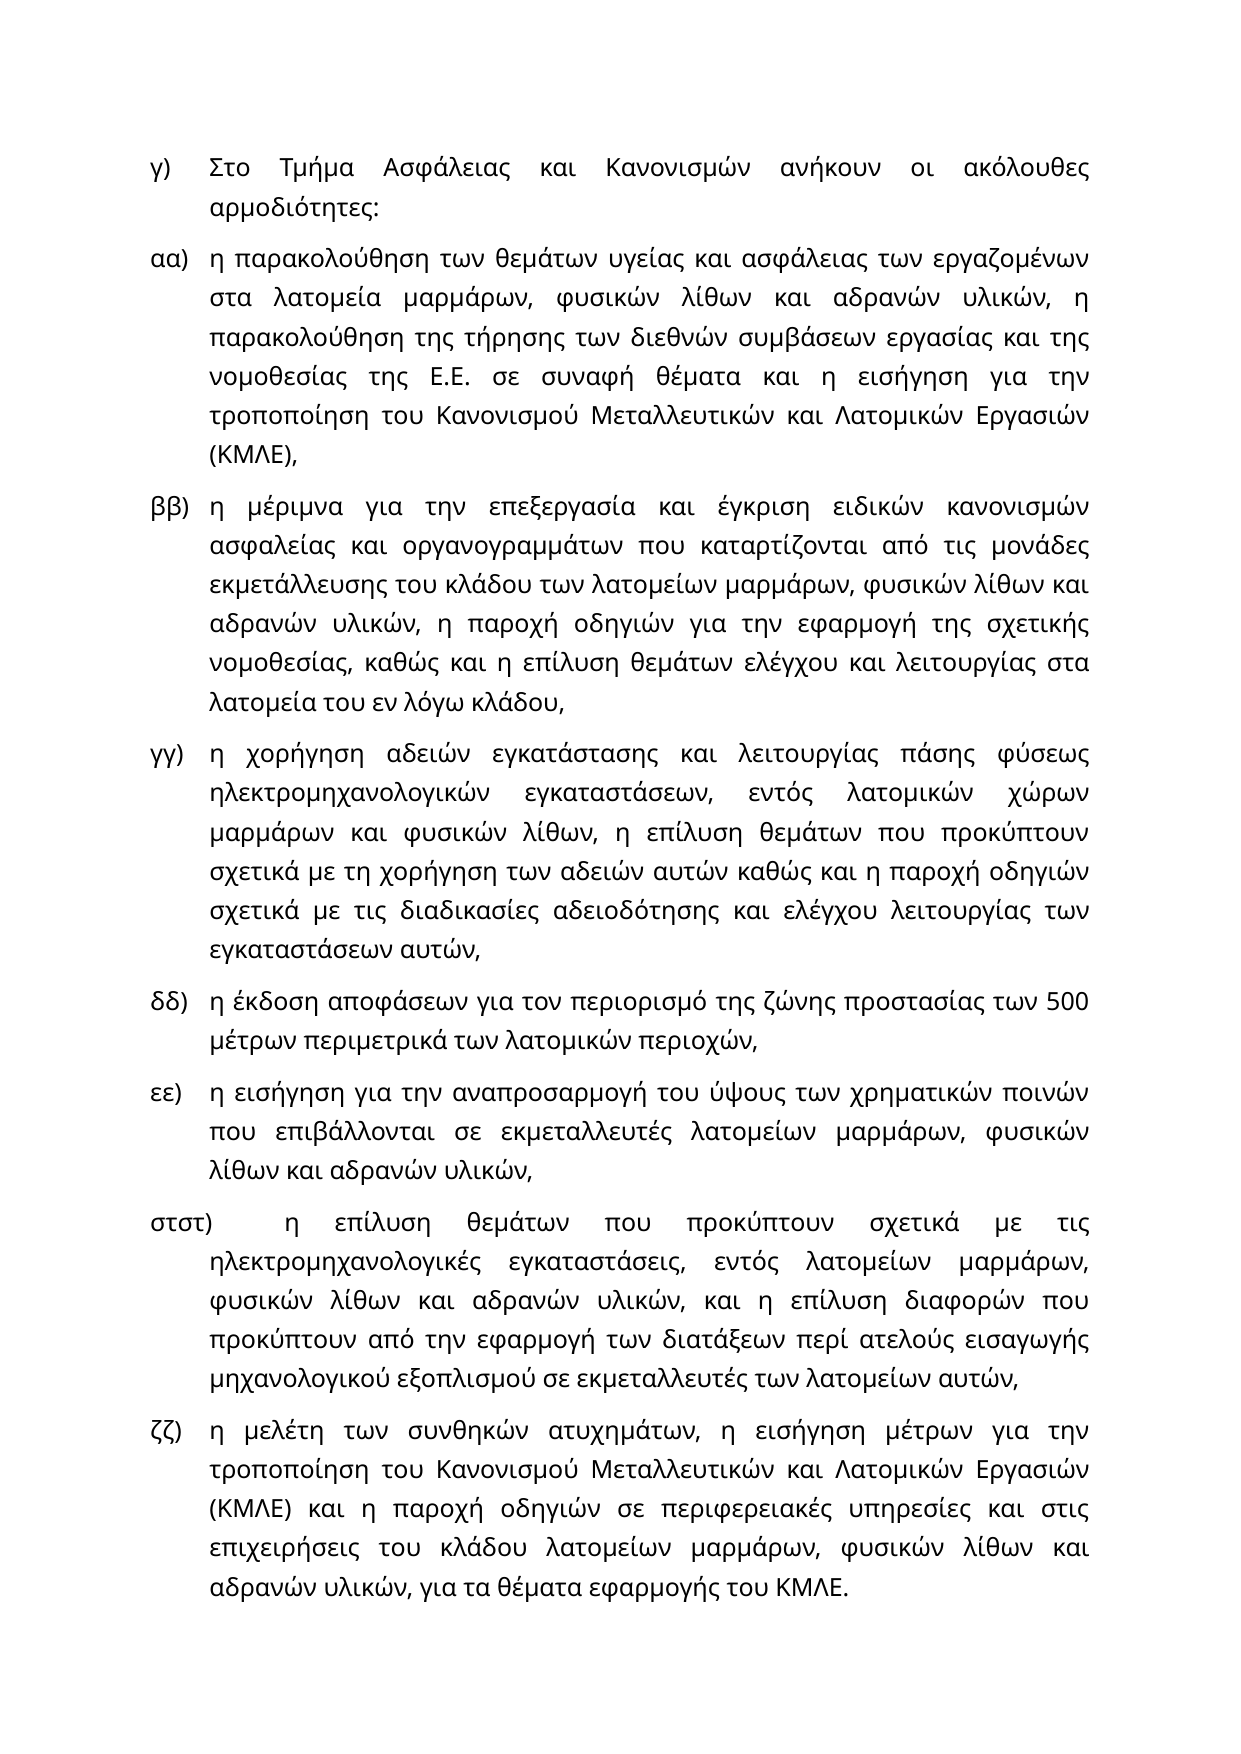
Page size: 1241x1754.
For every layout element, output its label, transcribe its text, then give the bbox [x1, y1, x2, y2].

list εε) η εισήγηση για την αναπροσαρμογή του ύψους των χρηματικών ποινών που επιβάλλονται σε εκμεταλλευτές λατομείων μαρμάρων, φυσικών λίθων και αδρανών υλικών, [150, 1074, 1090, 1187]
list αα) η παρακολούθηση των θεμάτων υγείας και ασφάλειας των εργαζομένων στα λατομεία μαρμάρων, φυσικών λίθων και αδρανών υλικών, η παρακολούθηση της τήρησης των διεθνών συμβάσεων εργασίας και της νομοθεσίας της Ε.Ε. σε συναφή θέματα και η εισήγηση για την τροποποίηση του Κανονισμού Μεταλλευτικών και Λατομικών Εργασιών (ΚΜΛΕ), [150, 241, 1090, 471]
list στστ) η επίλυση θεμάτων που προκύπτουν σχετικά με τις ηλεκτρομηχανολογικές εγκαταστάσεις, εντός λατομείων μαρμάρων, φυσικών λίθων και αδρανών υλικών, και η επίλυση διαφορών που προκύπτουν από την εφαρμογή των διατάξεων περί ατελούς εισαγωγής μηχανολογικού εξοπλισμού σε εκμεταλλευτές των λατομείων αυτών, [150, 1204, 1090, 1395]
list γ) Στο Τμήμα Ασφάλειας και Κανονισμών ανήκουν οι ακόλουθες αρμοδιότητες: [150, 150, 1090, 223]
list δδ) η έκδοση αποφάσεων για τον περιορισμό της ζώνης προστασίας των 500 μέτρων περιμετρικά των λατομικών περιοχών, [150, 983, 1090, 1057]
list ζζ) η μελέτη των συνθηκών ατυχημάτων, η εισήγηση μέτρων για την τροποποίηση του Κανονισμού Μεταλλευτικών και Λατομικών Εργασιών (ΚΜΛΕ) και η παροχή οδηγιών σε περιφερειακές υπηρεσίες και στις επιχειρήσεις του κλάδου λατομείων μαρμάρων, φυσικών λίθων και αδρανών υλικών, για τα θέματα εφαρμογής του ΚΜΛΕ. [150, 1412, 1090, 1603]
list ββ) η μέριμνα για την επεξεργασία και έγκριση ειδικών κανονισμών ασφαλείας και οργανογραμμάτων που καταρτίζονται από τις μονάδες εκμετάλλευσης του κλάδου των λατομείων μαρμάρων, φυσικών λίθων και αδρανών υλικών, η παροχή οδηγιών για την εφαρμογή της σχετικής νομοθεσίας, καθώς και η επίλυση θεμάτων ελέγχου και λειτουργίας στα λατομεία του εν λόγω κλάδου, [150, 488, 1090, 718]
list γγ) η χορήγηση αδειών εγκατάστασης και λειτουργίας πάσης φύσεως ηλεκτρομηχανολογικών εγκαταστάσεων, εντός λατομικών χώρων μαρμάρων και φυσικών λίθων, η επίλυση θεμάτων που προκύπτουν σχετικά με τη χορήγηση των αδειών αυτών καθώς και η παροχή οδηγιών σχετικά με τις διαδικασίες αδειοδότησης και ελέγχου λειτουργίας των εγκαταστάσεων αυτών, [150, 736, 1090, 966]
